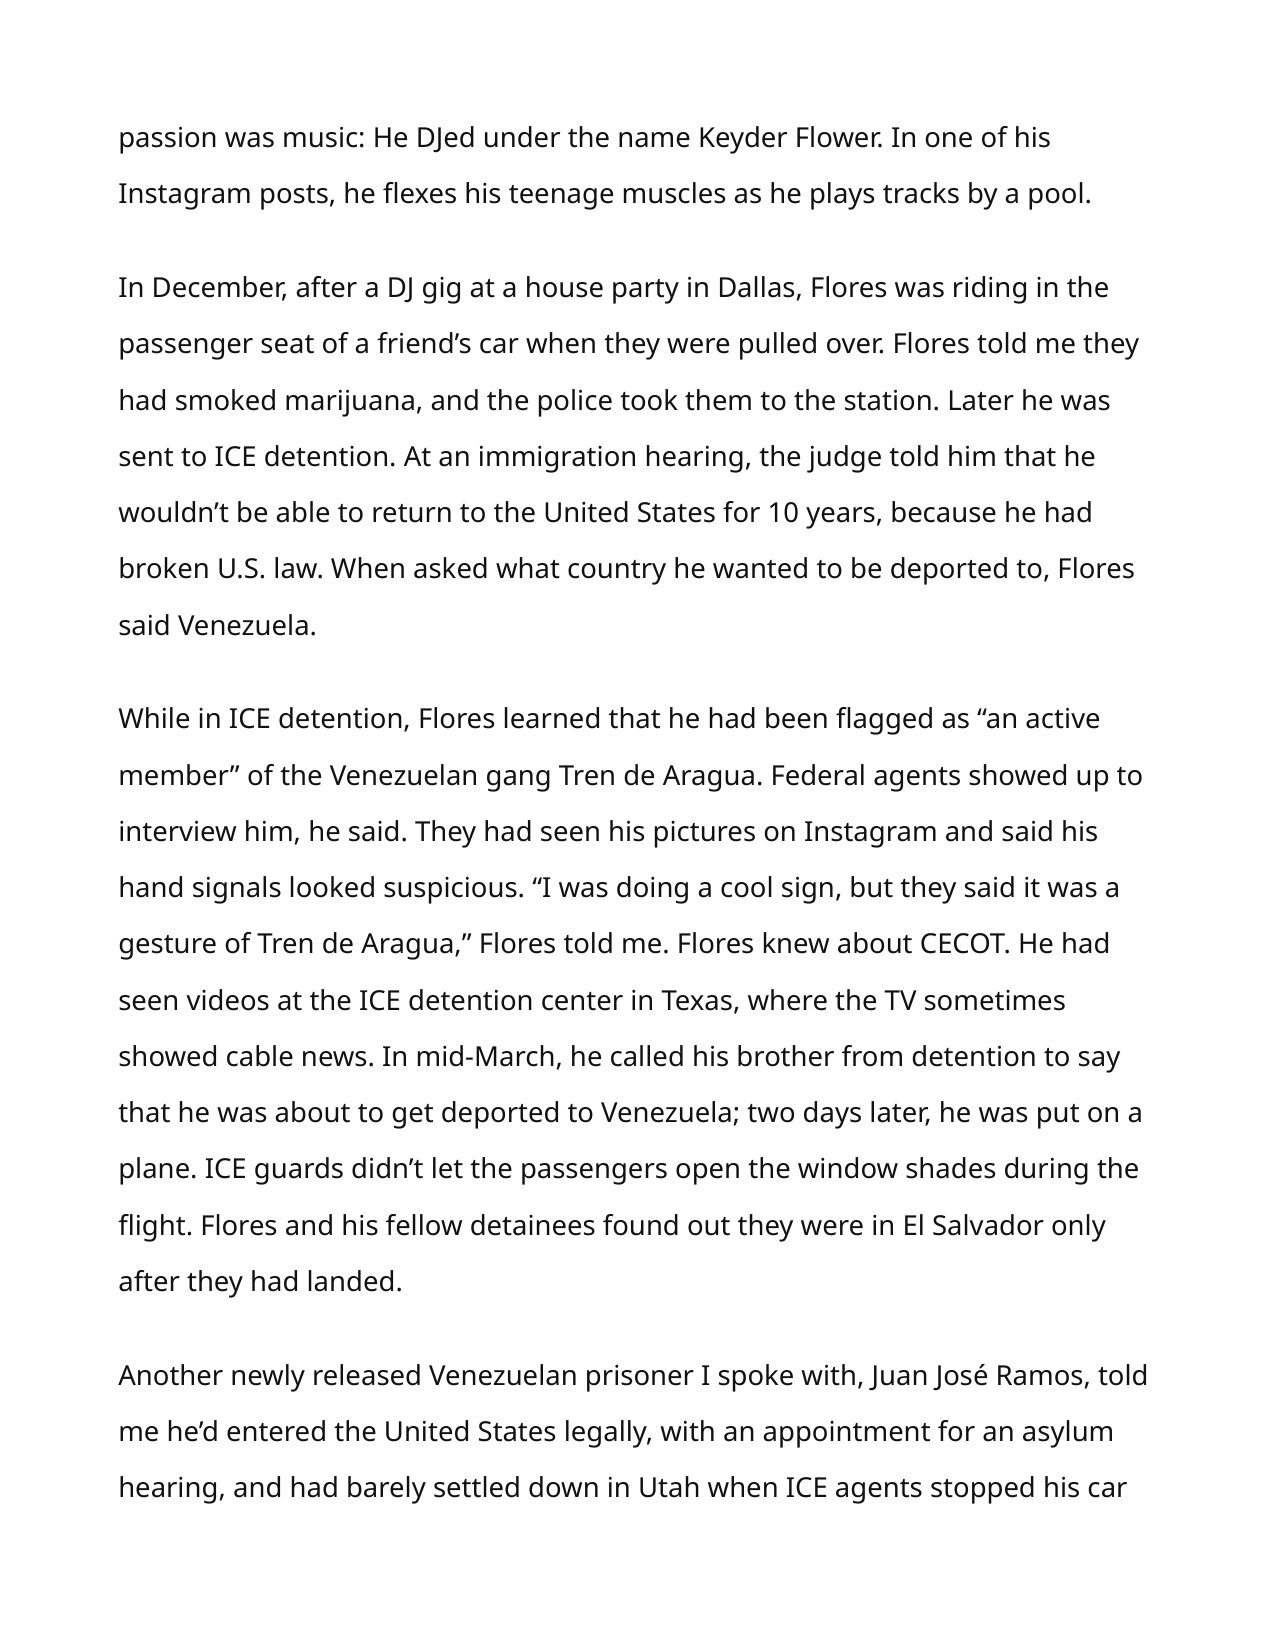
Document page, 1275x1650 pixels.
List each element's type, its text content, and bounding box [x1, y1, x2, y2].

text Another newly released Venezuelan prisoner I spoke with, Juan José Ramos, told me he’d entered the United States legally, with an appointment for an asylum hearing, and had barely settled down in Utah when ICE agents stopped his car [118, 1356, 1157, 1506]
text In December, after a DJ gig at a house party in Dallas, Flores was riding in the passenger seat of a friend’s car when they were pulled over. Flores told me they had smoked marijuana, and the police took them to the station. Later he was sent to ICE detention. At an immigration hearing, the judge told him that he wouldn’t be able to return to the United States for 10 years, because he had broken U.S. law. When asked what country he wanted to be deported to, Flores said Venezuela. [118, 268, 1157, 643]
text passion was music: He DJed under the name Keyder Flower. In one of his Instagram posts, he flexes his teenage muscles as he plays tracks by a pool. [118, 118, 1157, 212]
text While in ICE detention, Flores learned that he had been flagged as “an active member” of the Venezuelan gang Tren de Aragua. Federal agents showed up to interview him, he said. They had seen his pictures on Instagram and said his hand signals looked suspicious. “I was doing a cool sign, but they said it was a gesture of Tren de Aragua,” Flores told me. Flores knew about CECOT. He had seen videos at the ICE detention center in Texas, where the TV sometimes showed cable news. In mid-March, he called his brother from detention to say that he was about to get deported to Venezuela; two days later, he was put on a plane. ICE guards didn’t let the passengers open the window shades during the flight. Flores and his fellow detainees found out they were in El Salvador only after they had landed. [118, 699, 1157, 1299]
